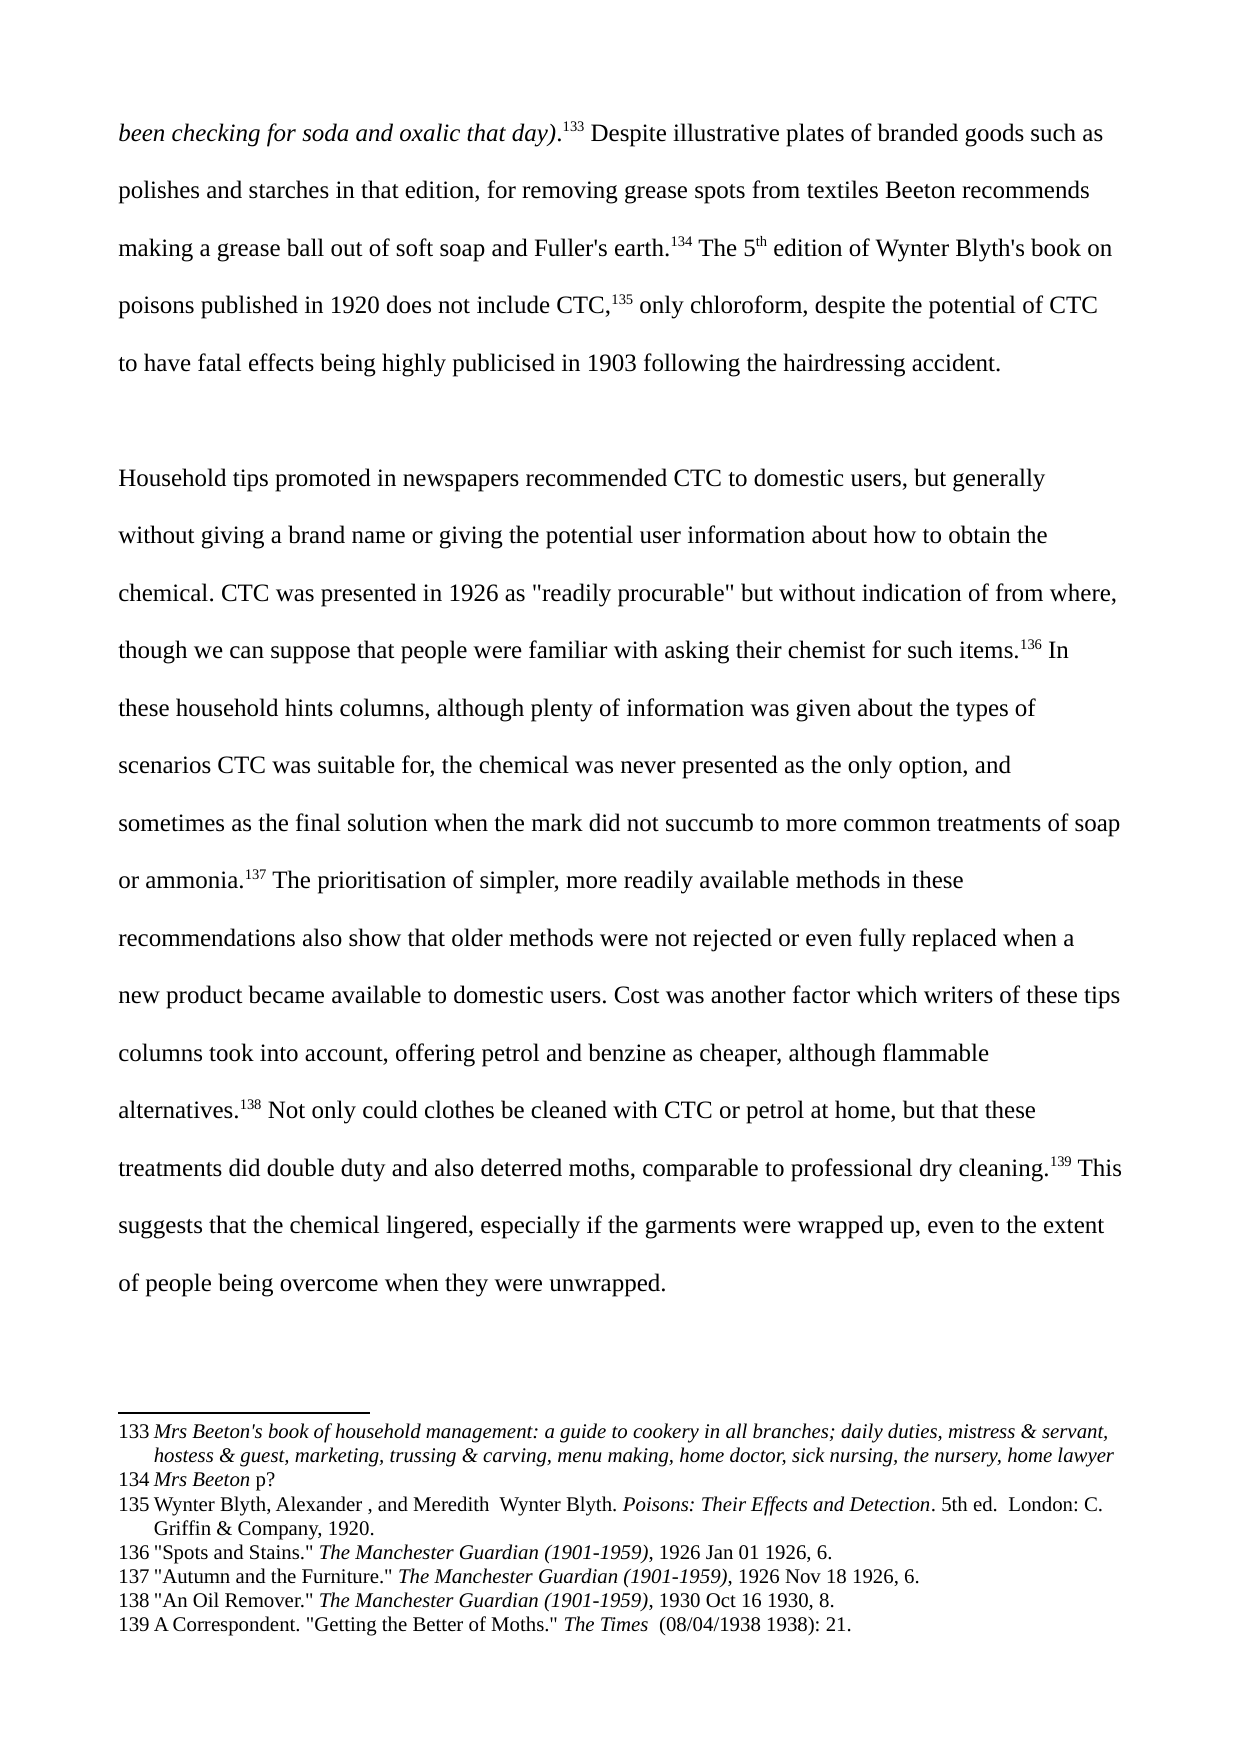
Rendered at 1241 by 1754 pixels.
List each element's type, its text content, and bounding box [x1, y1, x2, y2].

text been checking for soda and oxalic that day). Despite illustrative plates of branded goods such as polishes and starches in that edition, for removing grease spots from textiles Beeton recommends making a grease ball out of soft soap and Fuller's earth. The 5th edition of Wynter Blyth's book on poisons published in 1920 does not include CTC, only chloroform, despite the potential of CTC to have fatal effects being highly publicised in 1903 following the hairdressing accident. [118, 118, 1122, 377]
text Wynter Blyth, Alexander , and Meredith Wynter Blyth. Poisons: Their Effects and Detection. 5th ed. London: C. Griffin & Company, 1920. [118, 1491, 1122, 1539]
text "Autumn and the Furniture." The Manchester Guardian (1901-1959), 1926 Nov 18 1926, 6. [118, 1564, 1122, 1588]
text "Spots and Stains." The Manchester Guardian (1901-1959), 1926 Jan 01 1926, 6. [118, 1539, 1122, 1564]
text "An Oil Remover." The Manchester Guardian (1901-1959), 1930 Oct 16 1930, 8. [118, 1588, 1122, 1612]
text Household tips promoted in newspapers recommended CTC to domestic users, but generally without giving a brand name or giving the potential user information about how to obtain the chemical. CTC was presented in 1926 as "readily procurable" but without indication of from where, though we can suppose that people were familiar with asking their chemist for such items. In these household hints columns, although plenty of information was given about the types of scenarios CTC was suitable for, the chemical was never presented as the only option, and sometimes as the final solution when the mark did not succumb to more common treatments of soap or ammonia. The prioritisation of simpler, more readily available methods in these recommendations also show that older methods were not rejected or even fully replaced when a new product became available to domestic users. Cost was another factor which writers of these tips columns took into account, offering petrol and benzine as cheaper, although flammable alternatives. Not only could clothes be cleaned with CTC or petrol at home, but that these treatments did double duty and also deterred moths, comparable to professional dry cleaning. This suggests that the chemical lingered, especially if the garments were wrapped up, even to the extent of people being overcome when they were unwrapped. [118, 463, 1122, 1297]
text Mrs Beeton p? [118, 1467, 1122, 1491]
text A Correspondent. "Getting the Better of Moths." The Times (08/04/1938 1938): 21. [118, 1612, 1122, 1636]
text Mrs Beeton's book of household management: a guide to cookery in all branches; daily duties, mistress & servant, hostess & guest, marketing, trussing & carving, menu making, home doctor, sick nursing, the nursery, home lawyer [118, 1419, 1122, 1467]
